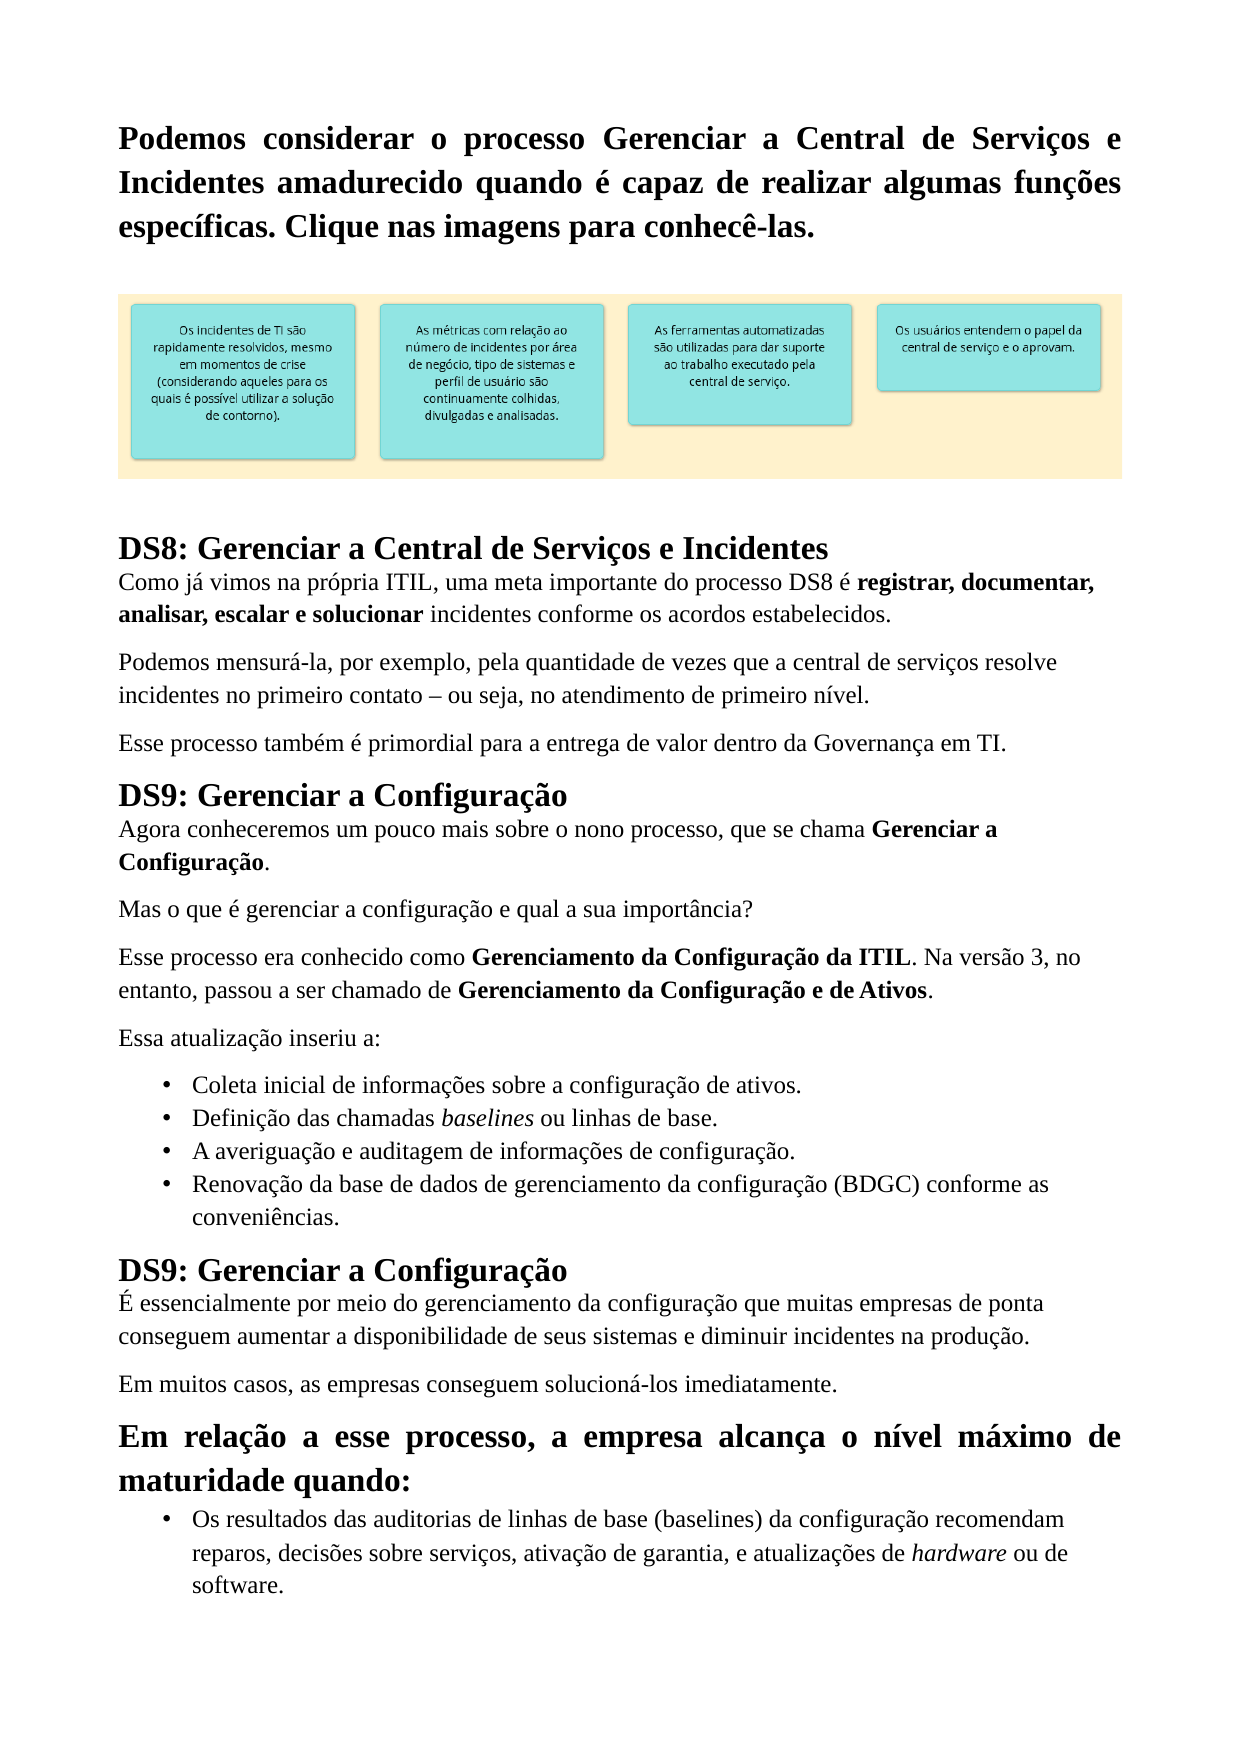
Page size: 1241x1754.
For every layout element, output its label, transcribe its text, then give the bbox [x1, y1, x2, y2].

subtitle DS8: Gerenciar a Central de Serviços e Incidentes [118, 528, 1122, 567]
picture [118, 294, 1123, 479]
list Definição das chamadas baselines ou linhas de base. [162, 1103, 1122, 1132]
text Em relação a esse processo, a empresa alcança o nível máximo de maturidade quando: [118, 1416, 1122, 1499]
subtitle DS9: Gerenciar a Configuração [118, 1250, 1122, 1288]
text Esse processo também é primordial para a entrega de valor dentro da Governança em TI. [118, 728, 1122, 757]
list Os resultados das auditorias de linhas de base (baselines) da configuração recomendam reparos, decisões sobre serviços, ativação de garantia, e atualizações de hardware ou de software. [162, 1504, 1122, 1599]
text Podemos mensurá-la, por exemplo, pela quantidade de vezes que a central de serviços resolve incidentes no primeiro contato – ou seja, no atendimento de primeiro nível. [118, 647, 1122, 709]
list Renovação da base de dados de gerenciamento da configuração (BDGC) conforme as conveniências. [162, 1169, 1122, 1231]
text Em muitos casos, as empresas conseguem solucioná-los imediatamente. [118, 1369, 1122, 1398]
text Essa atualização inseriu a: [118, 1023, 1122, 1051]
text Podemos considerar o processo Gerenciar a Central de Serviços e Incidentes amadurecido quando é capaz de realizar algumas funções específicas. Clique nas imagens para conhecê-las. [118, 118, 1122, 244]
list Coleta inicial de informações sobre a configuração de ativos. [162, 1070, 1122, 1099]
text Agora conheceremos um pouco mais sobre o nono processo, que se chama Gerenciar a Configuração. [118, 814, 1122, 876]
text Esse processo era conhecido como Gerenciamento da Configuração da ITIL. Na versão 3, no entanto, passou a ser chamado de Gerenciamento da Configuração e de Ativos. [118, 942, 1122, 1004]
list A averiguação e auditagem de informações de configuração. [162, 1136, 1122, 1165]
subtitle DS9: Gerenciar a Configuração [118, 775, 1122, 814]
text Mas o que é gerenciar a configuração e qual a sua importância? [118, 894, 1122, 923]
text É essencialmente por meio do gerenciamento da configuração que muitas empresas de ponta conseguem aumentar a disponibilidade de seus sistemas e diminuir incidentes na produção. [118, 1288, 1122, 1350]
text Como já vimos na própria ITIL, uma meta importante do processo DS8 é registrar, documentar, analisar, escalar e solucionar incidentes conforme os acordos estabelecidos. [118, 567, 1122, 628]
